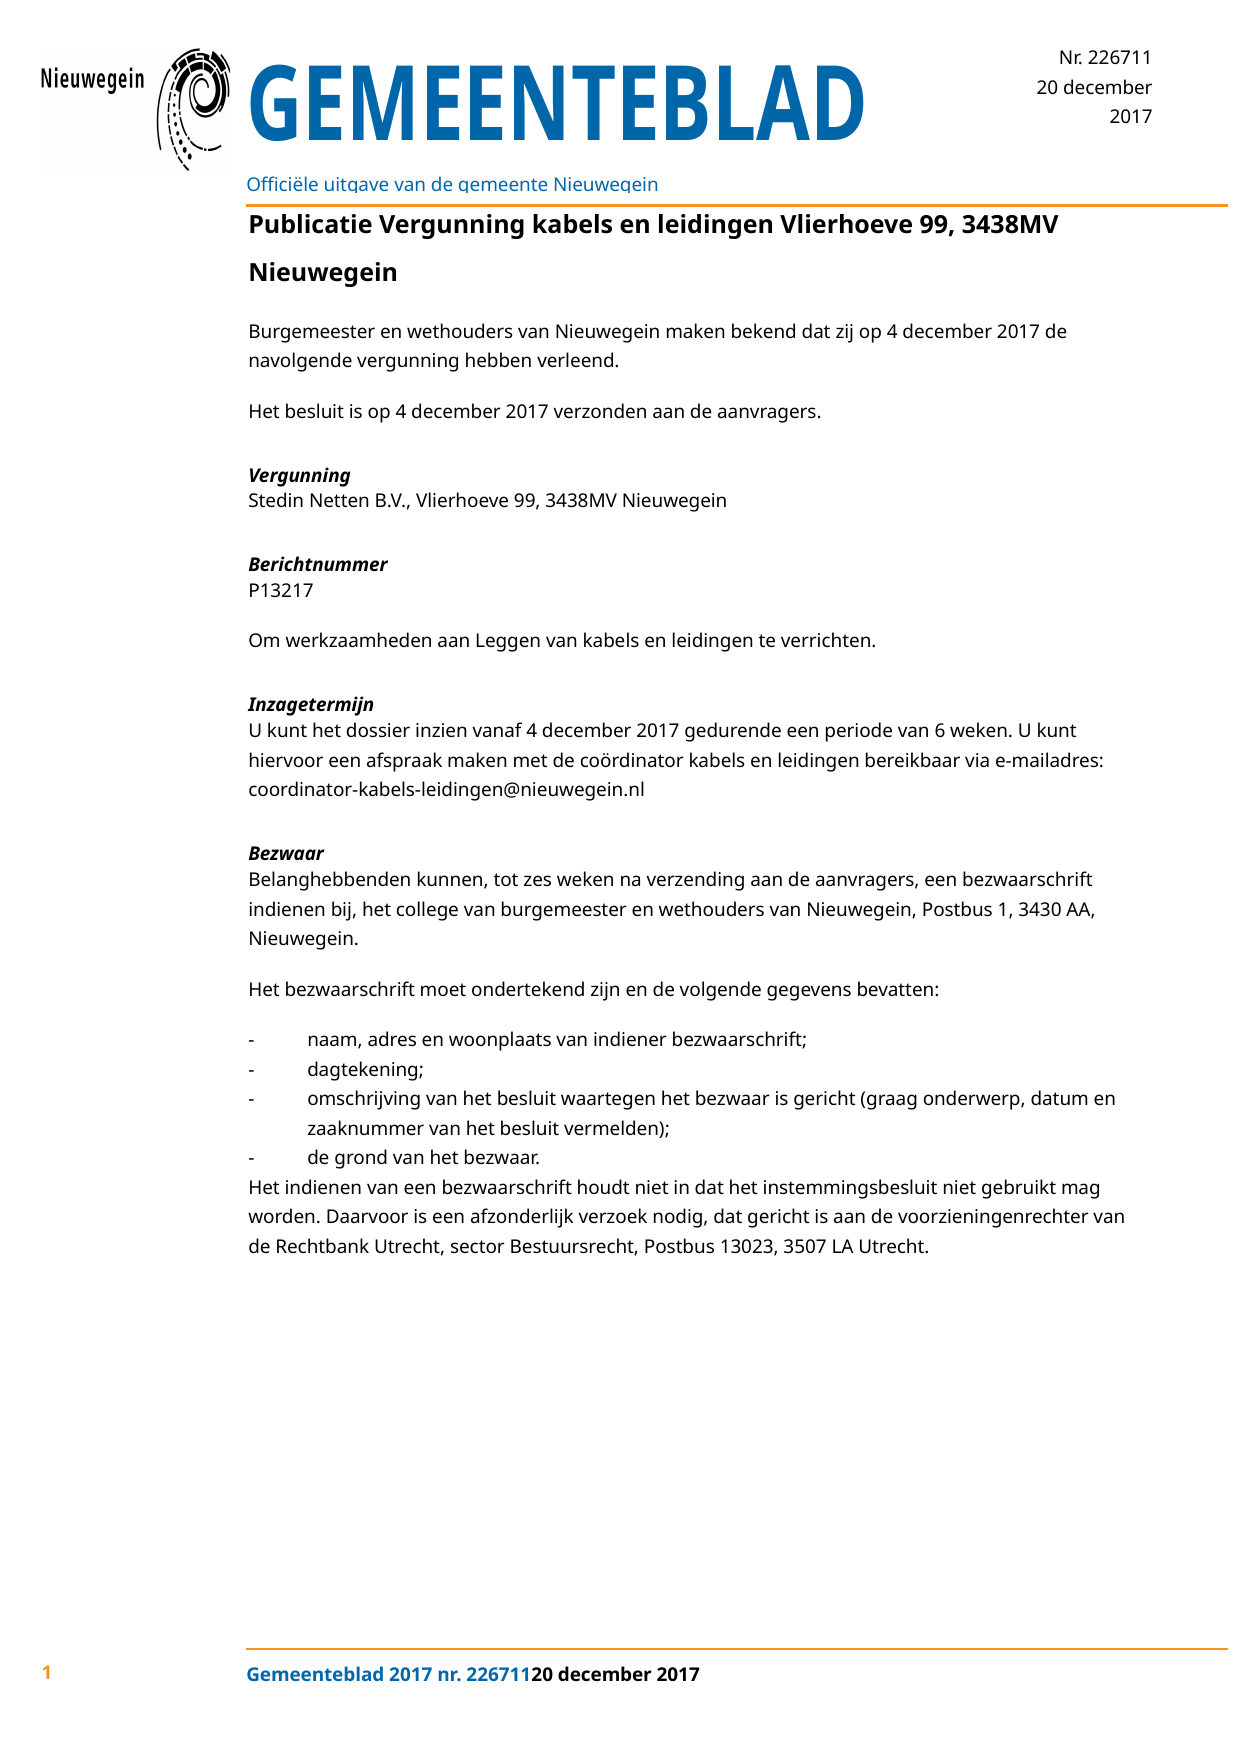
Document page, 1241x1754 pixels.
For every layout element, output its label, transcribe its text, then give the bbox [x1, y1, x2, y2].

text Vergunning [248, 462, 1152, 488]
text Burgemeester en wethouders van Nieuwegein maken bekend dat zij op 4 december 2017 de navolgende vergunning hebben verleend. [248, 318, 1152, 373]
text P13217 [248, 577, 1152, 603]
list de grond van het bezwaar. [248, 1144, 1152, 1170]
text Berichtnummer [248, 552, 1152, 577]
text Het bezwaarschrift moet ondertekend zijn en de volgende gegevens bevatten: [248, 976, 1152, 1002]
text Het besluit is op 4 december 2017 verzonden aan de aanvragers. [248, 398, 1152, 424]
text Publicatie Vergunning kabels en leidingen Vlierhoeve 99, 3438MV Nieuwegein [248, 207, 1152, 288]
text U kunt het dossier inzien vanaf 4 december 2017 gedurende een periode van 6 weken. U kunt hiervoor een afspraak maken met de coördinator kabels en leidingen bereikbaar via e-mailadres: coordinator-kabels-leidingen@nieuwegein.nl [248, 717, 1152, 802]
text Bezwaar [248, 841, 1152, 866]
list dagtekening; [248, 1056, 1152, 1082]
text Inzagetermijn [248, 692, 1152, 717]
picture [41, 47, 231, 172]
text Om werkzaamheden aan Leggen van kabels en leidingen te verrichten. [248, 628, 1152, 653]
text Stedin Netten B.V., Vlierhoeve 99, 3438MV Nieuwegein [248, 488, 1152, 513]
text Het indienen van een bezwaarschrift houdt niet in dat het instemmingsbesluit niet gebruikt mag worden. Daarvoor is een afzonderlijk verzoek nodig, dat gericht is aan de voorzieningenrechter van de Rechtbank Utrecht, sector Bestuursrecht, Postbus 13023, 3507 LA Utrecht. [248, 1174, 1152, 1259]
list omschrijving van het besluit waartegen het bezwaar is gericht (graag onderwerp, datum en zaaknummer van het besluit vermelden); [248, 1085, 1152, 1141]
list naam, adres en woonplaats van indiener bezwaarschrift; [248, 1026, 1152, 1052]
text Belanghebbenden kunnen, tot zes weken na verzending aan de aanvragers, een bezwaarschrift indienen bij, het college van burgemeester en wethouders van Nieuwegein, Postbus 1, 3430 AA, Nieuwegein. [248, 866, 1152, 951]
